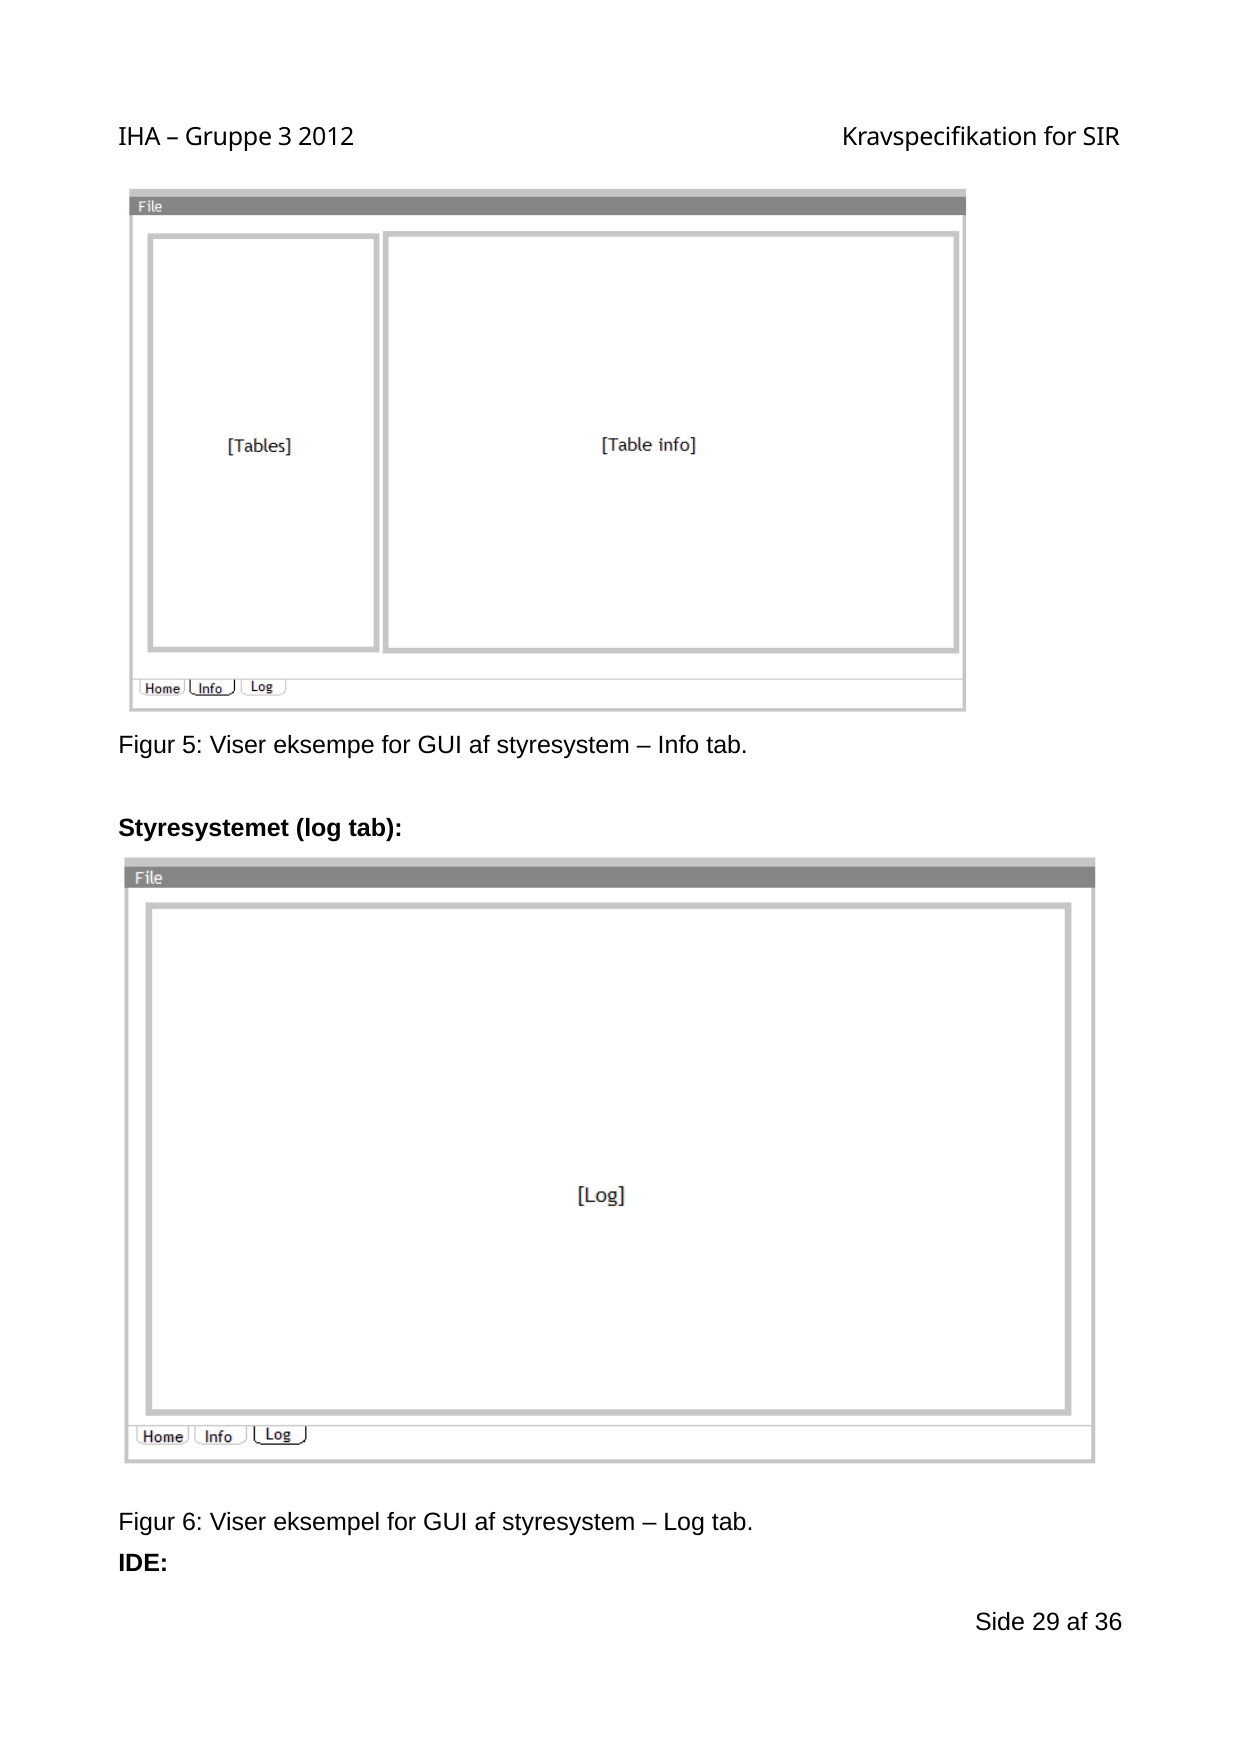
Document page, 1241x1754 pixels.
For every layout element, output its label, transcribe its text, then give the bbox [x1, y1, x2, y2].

text Figur 6: Viser eksempel for GUI af styresystem – Log tab. [118, 1507, 1122, 1535]
picture [118, 181, 1123, 731]
text Figur 5: Viser eksempe for GUI af styresystem – Info tab. [118, 731, 1122, 759]
text Styresystemet (log tab): [118, 813, 1122, 841]
picture [118, 855, 1123, 1507]
text IDE: [118, 1548, 1122, 1577]
